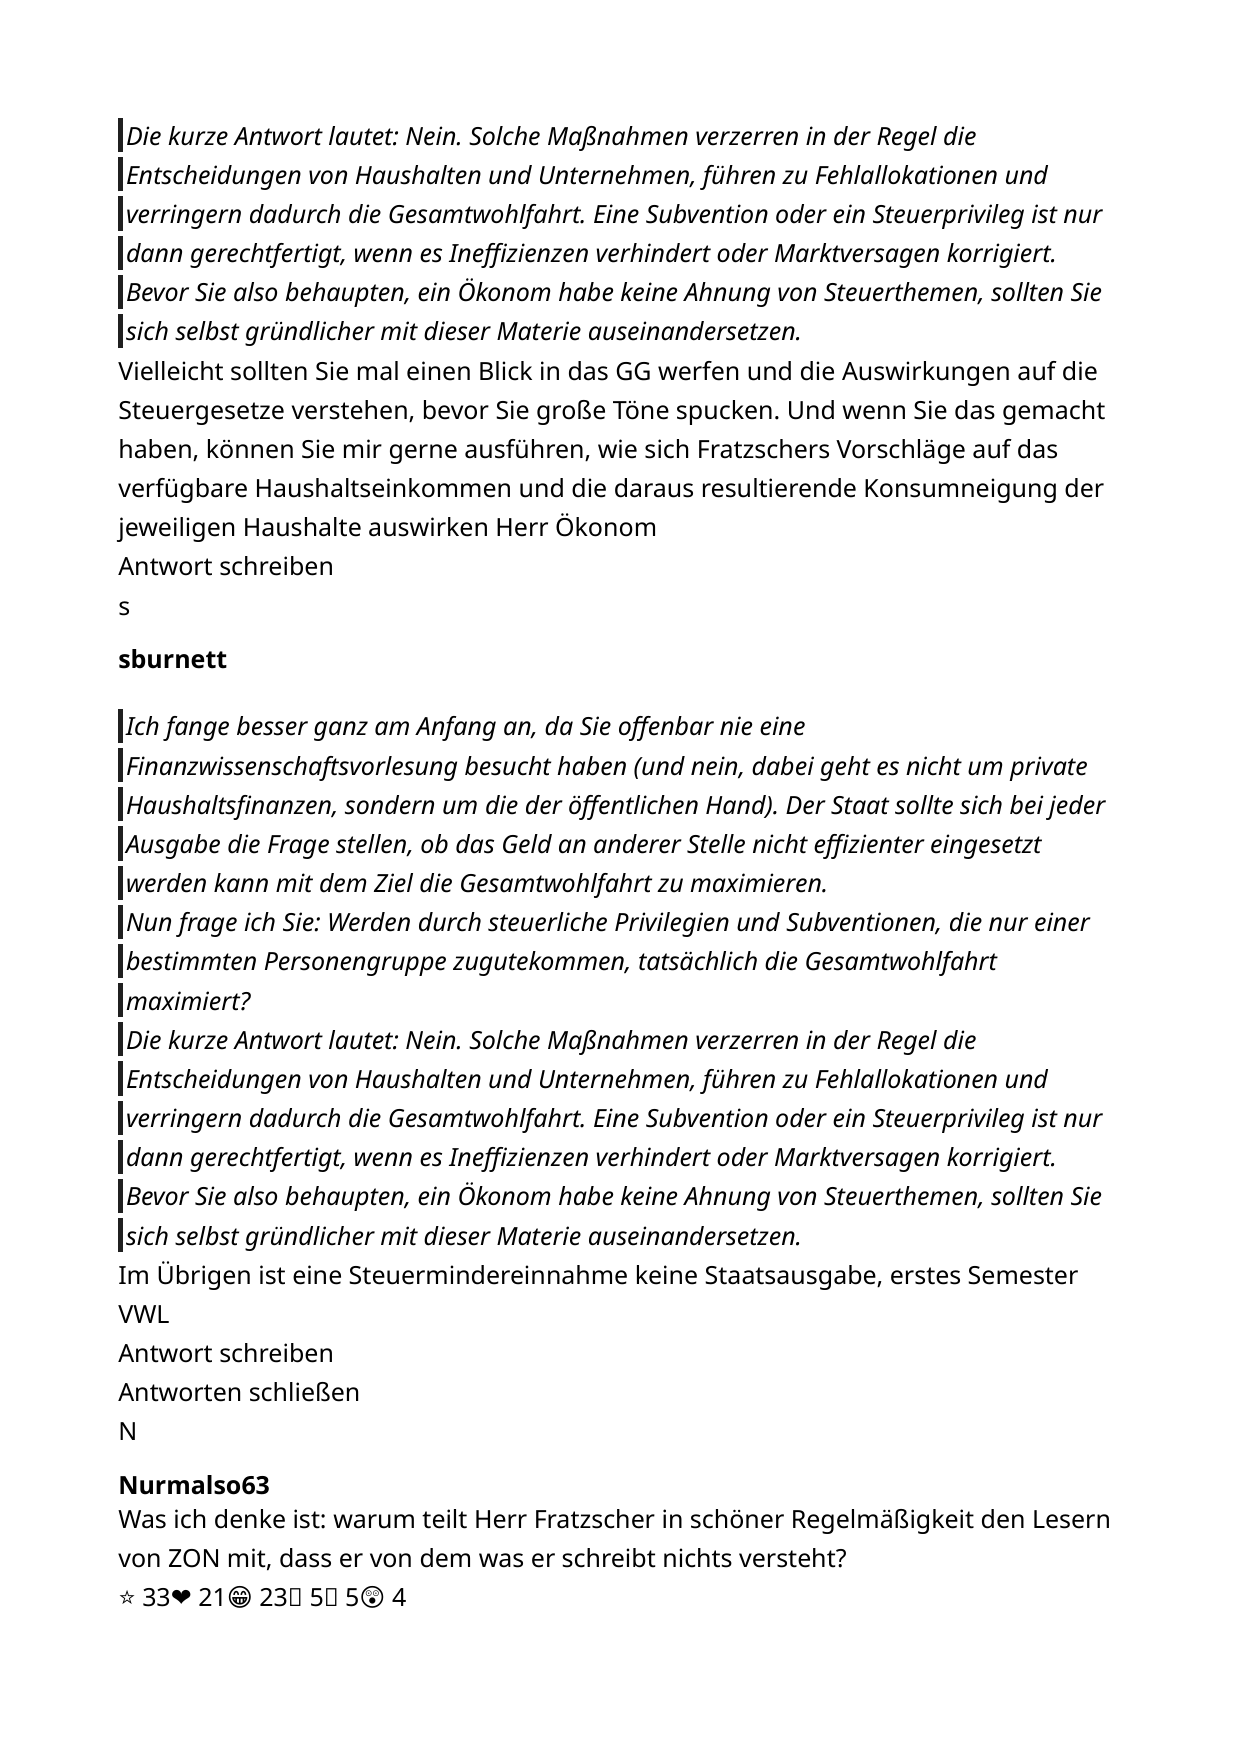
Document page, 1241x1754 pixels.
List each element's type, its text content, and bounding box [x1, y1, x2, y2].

text Im Übrigen ist eine Steuermindereinnahme keine Staatsausgabe, erstes Semester VWL [118, 1257, 1122, 1331]
text Was ich denke ist: warum teilt Herr Fratzscher in schöner Regelmäßigkeit den Lesern von ZON mit, dass er von dem was er schreibt nichts versteht? [118, 1502, 1122, 1575]
text Bevor Sie also behaupten, ein Ökonom habe keine Ahnung von Steuerthemen, sollten Sie sich selbst gründlicher mit dieser Materie auseinandersetzen. [118, 275, 1122, 348]
subtitle sburnett [118, 642, 1122, 676]
text Antwort schreiben [118, 549, 1122, 583]
text Die kurze Antwort lautet: Nein. Solche Maßnahmen verzerren in der Regel die Entscheidungen von Haushalten und Unternehmen, führen zu Fehlallokationen und verringern dadurch die Gesamtwohlfahrt. Eine Subvention oder ein Steuerprivileg ist nur dann gerechtfertigt, wenn es Ineffizienzen verhindert oder Marktversagen korrigiert. [118, 118, 1122, 270]
text Nun frage ich Sie: Werden durch steuerliche Privilegien und Subventionen, die nur einer bestimmten Personengruppe zugutekommen, tatsächlich die Gesamtwohlfahrt maximiert? [118, 905, 1122, 1017]
text Ich fange besser ganz am Anfang an, da Sie offenbar nie eine Finanzwissenschaftsvorlesung besucht haben (und nein, dabei geht es nicht um private Haushaltsfinanzen, sondern um die der öffentlichen Hand). Der Staat sollte sich bei jeder Ausgabe die Frage stellen, ob das Geld an anderer Stelle nicht effizienter eingesetzt werden kann mit dem Ziel die Gesamtwohlfahrt zu maximieren. [118, 709, 1122, 900]
text Antworten schließen [118, 1375, 1122, 1409]
text Die kurze Antwort lautet: Nein. Solche Maßnahmen verzerren in der Regel die Entscheidungen von Haushalten und Unternehmen, führen zu Fehlallokationen und verringern dadurch die Gesamtwohlfahrt. Eine Subvention oder ein Steuerprivileg ist nur dann gerechtfertigt, wenn es Ineffizienzen verhindert oder Marktversagen korrigiert. [118, 1022, 1122, 1174]
text Antwort schreiben [118, 1336, 1122, 1370]
subtitle Nurmalso63 [118, 1468, 1122, 1502]
text s [118, 588, 1122, 622]
text Bevor Sie also behaupten, ein Ökonom habe keine Ahnung von Steuerthemen, sollten Sie sich selbst gründlicher mit dieser Materie auseinandersetzen. [118, 1179, 1122, 1252]
text ⭐️ 33❤️ 21😁 23🙁 5🤨 5😲 4 [118, 1580, 1122, 1614]
text N [118, 1414, 1122, 1448]
text Vielleicht sollten Sie mal einen Blick in das GG werfen und die Auswirkungen auf die Steuergesetze verstehen, bevor Sie große Töne spucken. Und wenn Sie das gemacht haben, können Sie mir gerne ausführen, wie sich Fratzschers Vorschläge auf das verfügbare Haushaltseinkommen und die daraus resultierende Konsumneigung der jeweiligen Haushalte auswirken Herr Ökonom [118, 353, 1122, 544]
